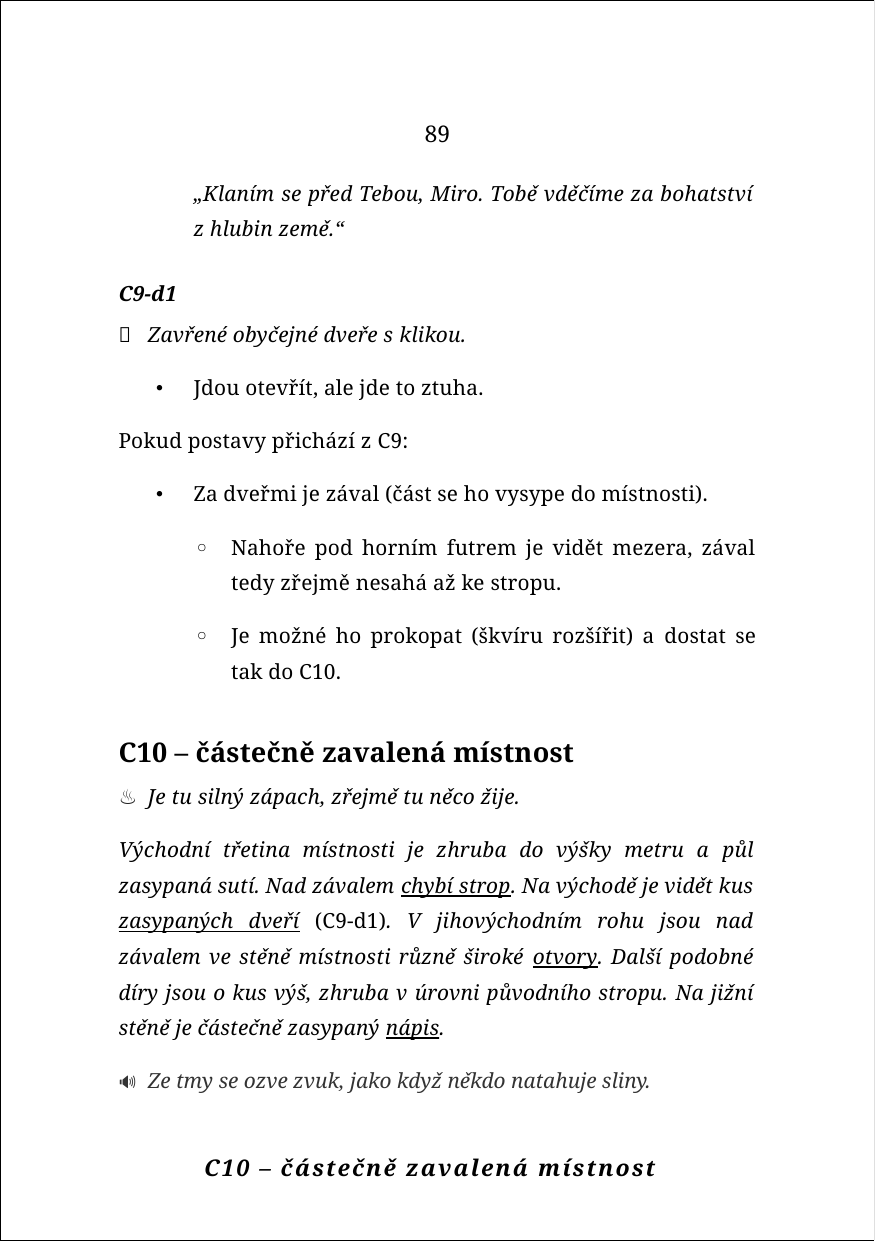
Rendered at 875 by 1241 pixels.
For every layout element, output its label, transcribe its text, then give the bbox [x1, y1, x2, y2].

subtitle C9-d1 [118, 279, 756, 308]
text 🚪 Zavřené obyčejné dveře s⁠ klikou. [118, 320, 756, 348]
text ♨ Je tu silný zápach, zřejmě tu něco žije. [118, 782, 756, 811]
text Východní třetina místnosti je zhruba do výšky metru a⁠ půl zasypaná sutí. Nad závalem chybí strop. Na východě je vidět kus zasypaných dveří (C9-d1). V⁠ jihovýchodním rohu jsou nad závalem ve stěně místnosti různě široké otvory. Další podobné díry jsou o⁠ kus výš, zhruba v⁠ úrovni původního stropu. Na jižní stěně je částečně zasypaný nápis. [118, 836, 756, 1042]
text 🔊 Ze tmy se ozve zvuk, jako když někdo natahuje sliny. [118, 1066, 756, 1095]
text Pokud postavy přichází z⁠ C9: [118, 426, 756, 454]
subtitle C10 – částečně zavalená místnost [118, 734, 756, 771]
list Jdou otevřít, ale jde to ztuha. [156, 373, 756, 401]
list „Klaním se před Tebou, Miro. Tobě vděčíme za bohatství z⁠ hlubin země.“ [156, 179, 756, 243]
list Je možné ho prokopat (škvíru rozšířit) a⁠ dostat se tak do C10. [193, 621, 756, 685]
list Nahoře pod horním futrem je vidět mezera, zával tedy zřejmě nesahá až ke stropu. [193, 533, 756, 597]
list Za dveřmi je zával (část se ho vysype do místnosti). [156, 479, 756, 508]
